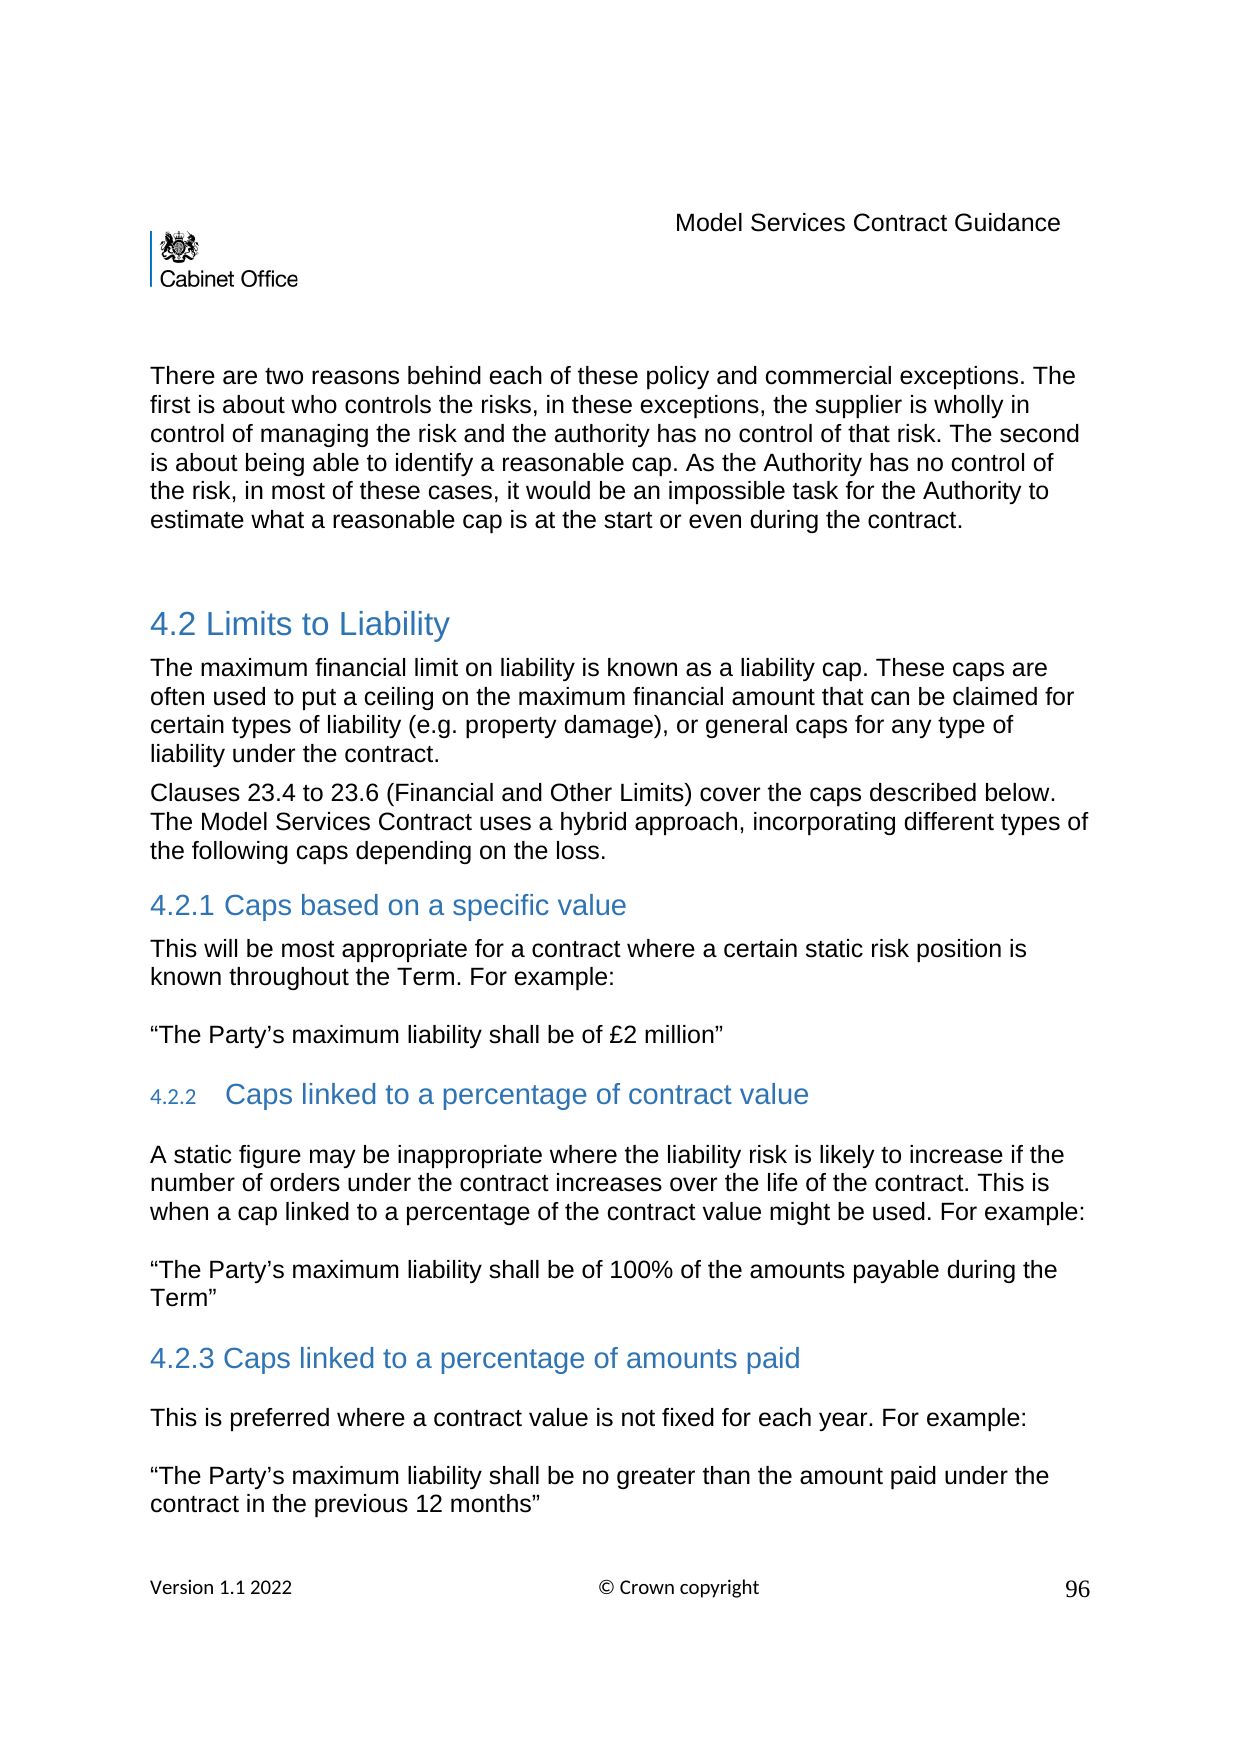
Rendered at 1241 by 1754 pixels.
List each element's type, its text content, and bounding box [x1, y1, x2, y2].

text Clauses 23.4 to 23.6 (Financial and Other Limits) cover the caps described below. The Model Services Contract uses a hybrid approach, incorporating different types of the following caps depending on the loss. [150, 778, 1090, 865]
text The maximum financial limit on liability is known as a liability cap. These caps are often used to put a ceiling on the maximum financial amount that can be claimed for certain types of liability (e.g. property damage), or general caps for any type of liability under the contract. [150, 653, 1090, 768]
text “The Party’s maximum liability shall be no greater than the amount paid under the contract in the previous 12 months” [150, 1461, 1090, 1518]
text There are two reasons behind each of these policy and commercial exceptions. The first is about who controls the risks, in these exceptions, the supplier is wholly in control of managing the risk and the authority has no control of that risk. The second is about being able to identify a reasonable cap. As the Authority has no control of the risk, in most of these cases, it would be an impossible task for the Authority to estimate what a reasonable cap is at the start or even during the contract. [150, 361, 1090, 534]
text 4.2 Limits to Liability [150, 604, 1090, 643]
text “The Party’s maximum liability shall be of £2 million” [150, 1020, 1090, 1049]
text A static figure may be inappropriate where the liability risk is likely to increase if the number of orders under the contract increases over the life of the contract. This is when a cap linked to a percentage of the contract value might be used. For example: [150, 1140, 1090, 1226]
text This is preferred where a contract value is not fixed for each year. For example: [150, 1403, 1090, 1432]
list Caps linked to a percentage of contract value [150, 1077, 1090, 1111]
text “The Party’s maximum liability shall be of 100% of the amounts payable during the Term” [150, 1255, 1090, 1312]
text 4.2.3 Caps linked to a percentage of amounts paid [150, 1341, 1090, 1374]
text This will be most appropriate for a contract where a certain static risk position is known throughout the Term. For example: [150, 934, 1090, 991]
list Caps based on a specific value [150, 888, 1090, 921]
